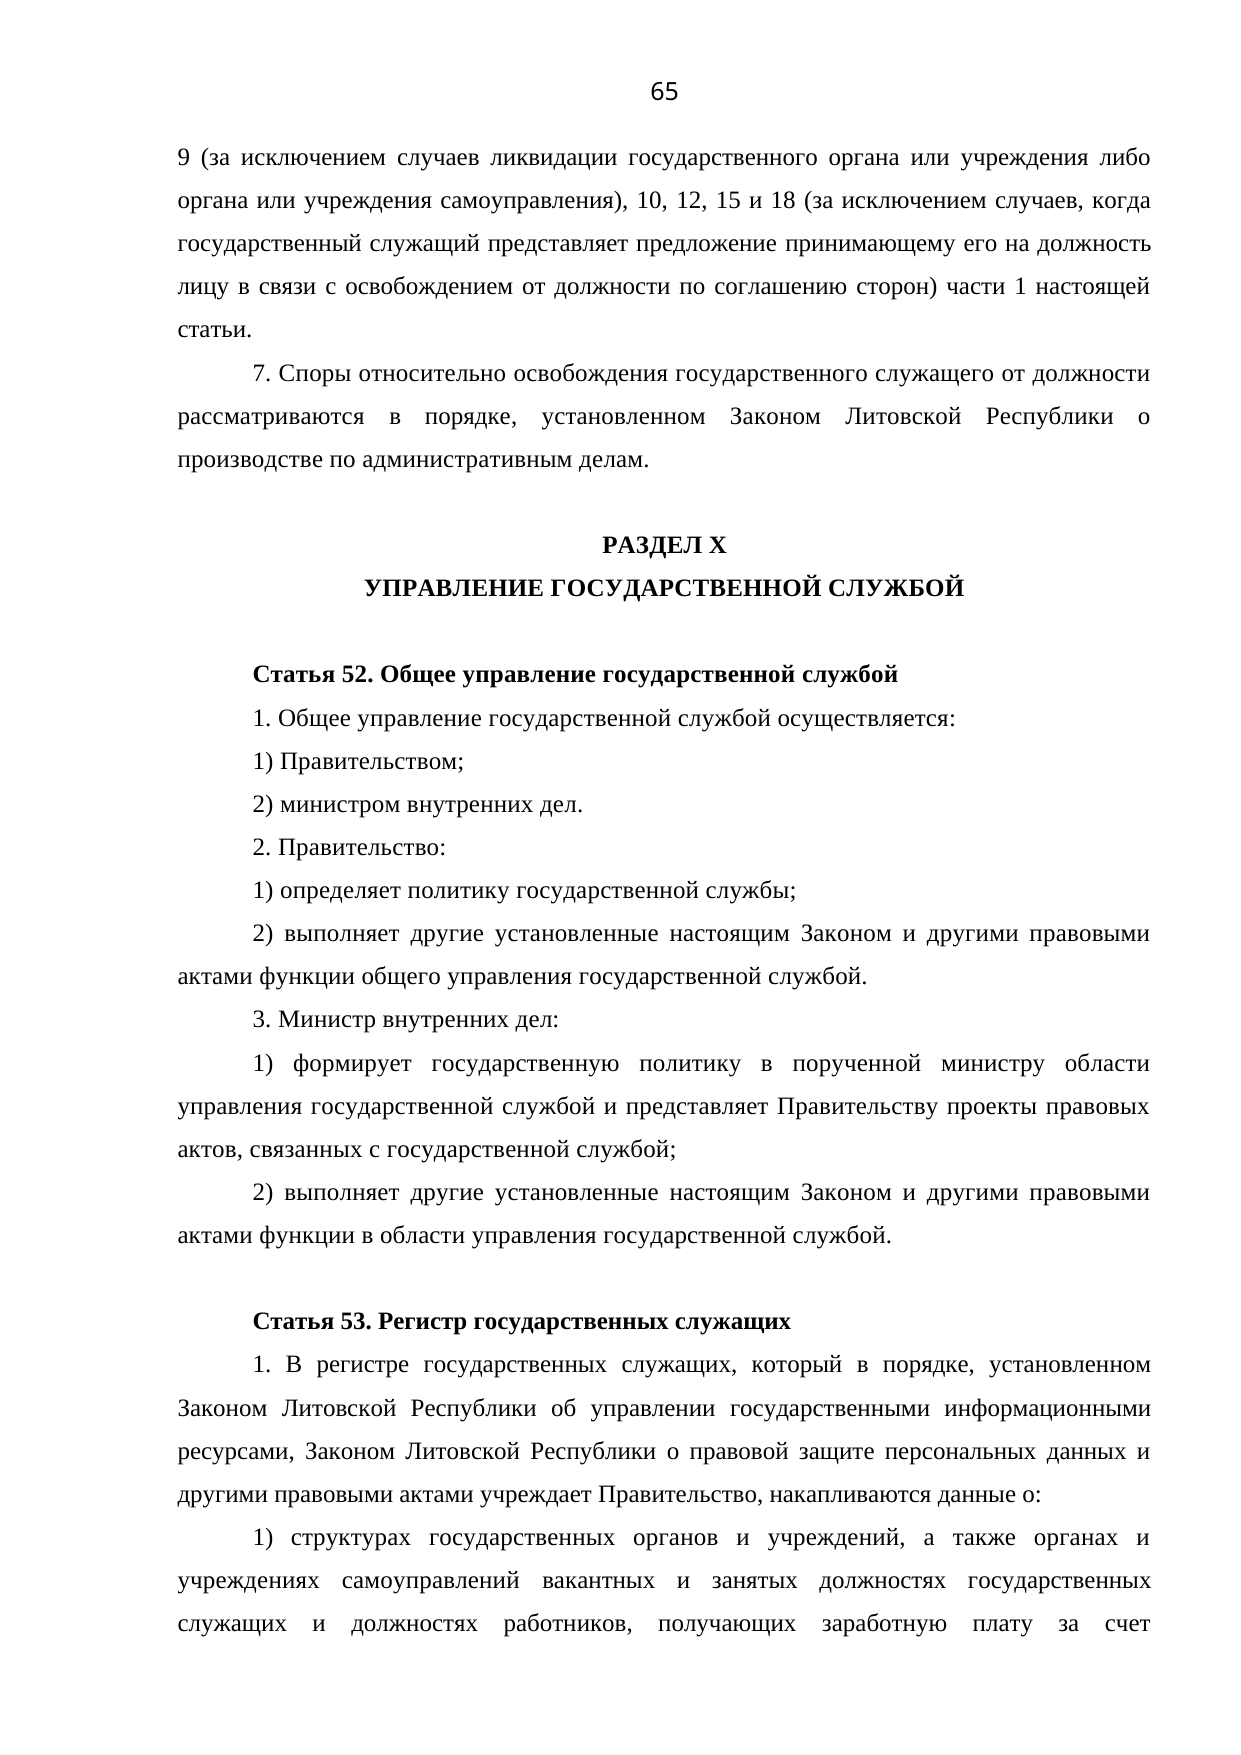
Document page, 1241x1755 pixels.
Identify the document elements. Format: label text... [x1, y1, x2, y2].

text 2) министром внутренних дел. [177, 789, 1152, 818]
text 1. В регистре государственных служащих, который в порядке, установленном Законом Литовской Республики об управлении государственными информационными ресурсами, Законом Литовской Республики о правовой защите персональных данных и другими правовыми актами учреждает Правительство, накапливаются данные о: [177, 1349, 1152, 1508]
text 2) выполняет другие установленные настоящим Законом и другими правовыми актами функции в области управления государственной службой. [177, 1177, 1152, 1249]
text 1) определяет политику государственной службы; [177, 875, 1152, 904]
text 1. Общее управление государственной службой осуществляется: [177, 703, 1152, 731]
text Статья 53. Регистр государственных служащих [177, 1306, 1152, 1335]
text 1) Правительством; [177, 746, 1152, 774]
text Статья 52. Общее управление государственной службой [177, 659, 1152, 688]
text 9 (за исключением случаев ликвидации государственного органа или учреждения либо органа или учреждения самоуправления), 10, 12, 15 и 18 (за исключением случаев, когда государственный служащий представляет предложение принимающему его на должность лицу в связи с освобождением от должности по соглашению сторон) части 1 настоящей статьи. [177, 142, 1152, 343]
text РАЗДЕЛ Х [177, 530, 1152, 559]
text 7. Споры относительно освобождения государственного служащего от должности рассматриваются в порядке, установленном Законом Литовской Республики о производстве по административным делам. [177, 358, 1152, 473]
text 1) структурах государственных органов и учреждений, а также органах и учреждениях самоуправлений вакантных и занятых должностях государственных служащих и должностях работников, получающих заработную плату за счет [177, 1522, 1152, 1637]
text УПРАВЛЕНИЕ ГОСУДАРСТВЕННОЙ СЛУЖБОЙ [177, 573, 1152, 602]
text 1) формирует государственную политику в порученной министру области управления государственной службой и представляет Правительству проекты правовых актов, связанных с государственной службой; [177, 1048, 1152, 1163]
text 2. Правительство: [177, 832, 1152, 861]
text 2) выполняет другие установленные настоящим Законом и другими правовыми актами функции общего управления государственной службой. [177, 918, 1152, 990]
text 3. Министр внутренних дел: [177, 1004, 1152, 1033]
